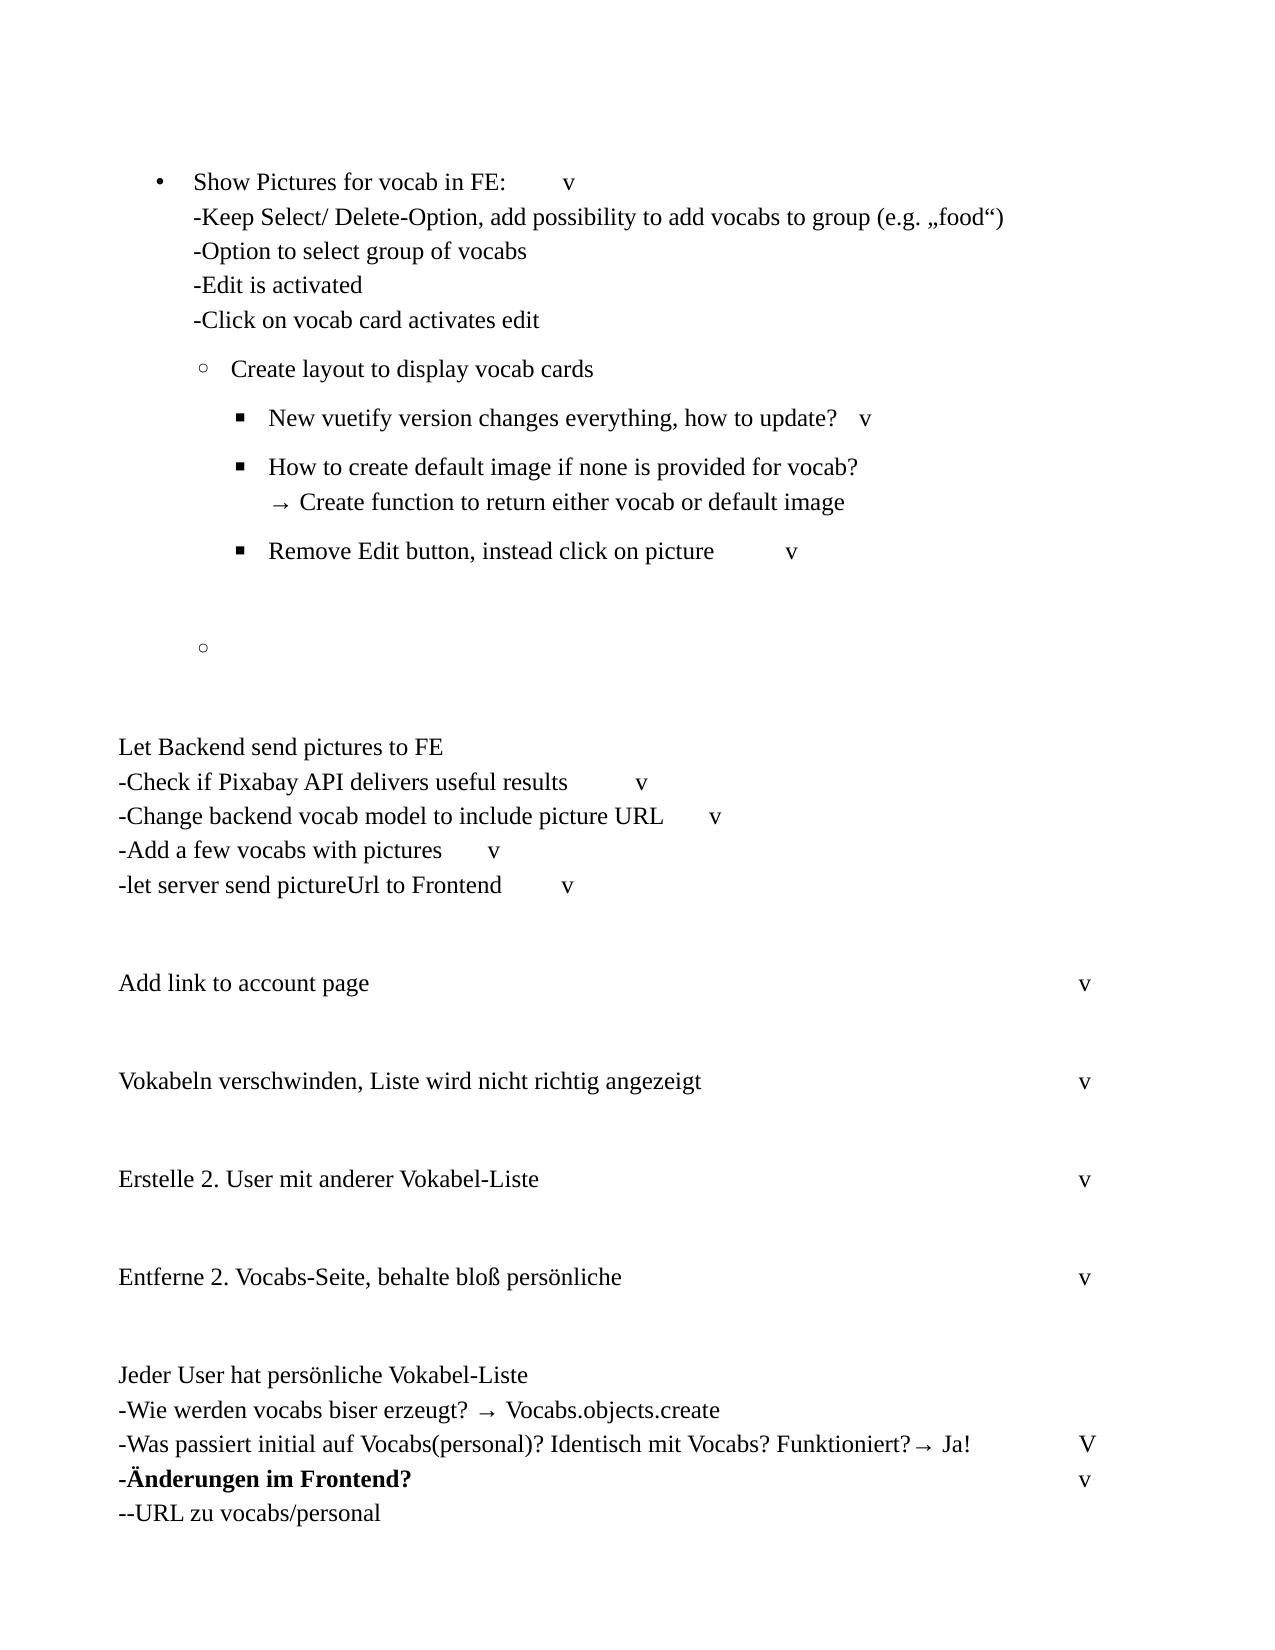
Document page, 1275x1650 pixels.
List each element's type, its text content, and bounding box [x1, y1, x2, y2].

list How to create default image if none is provided for vocab? → Create function to return either vocab or default image [231, 452, 1157, 516]
text Erstelle 2. User mit anderer Vokabel-Liste v [118, 1164, 1157, 1193]
list Create layout to display vocab cards [193, 354, 1157, 383]
text Vokabeln verschwinden, Liste wird nicht richtig angezeigt v [118, 1066, 1157, 1095]
text Let Backend send pictures to FE -Check if Pixabay API delivers useful results v -Change backend vocab model to include picture URL v -Add a few vocabs with pictures v -let server send pictureUrl to Frontend v [118, 732, 1157, 899]
list Show Pictures for vocab in FE: v -Keep Select/ Delete-Option, add possibility to add vocabs to group (e.g. „food“) -Option to select group of vocabs -Edit is activated -Click on vocab card activates edit [156, 167, 1157, 334]
text Entferne 2. Vocabs-Seite, behalte bloß persönliche v [118, 1262, 1157, 1291]
text Add link to account page v [118, 968, 1157, 997]
text Jeder User hat persönliche Vokabel-Liste -Wie werden vocabs biser erzeugt? → Vocabs.objects.create -Was passiert initial auf Vocabs(personal)? Identisch mit Vocabs? Funktioniert?→ Ja! V -Änderungen im Frontend? v --URL zu vocabs/personal [118, 1361, 1157, 1527]
list Remove Edit button, instead click on picture v [231, 536, 1157, 564]
list New vuetify version changes everything, how to update? v [231, 403, 1157, 432]
